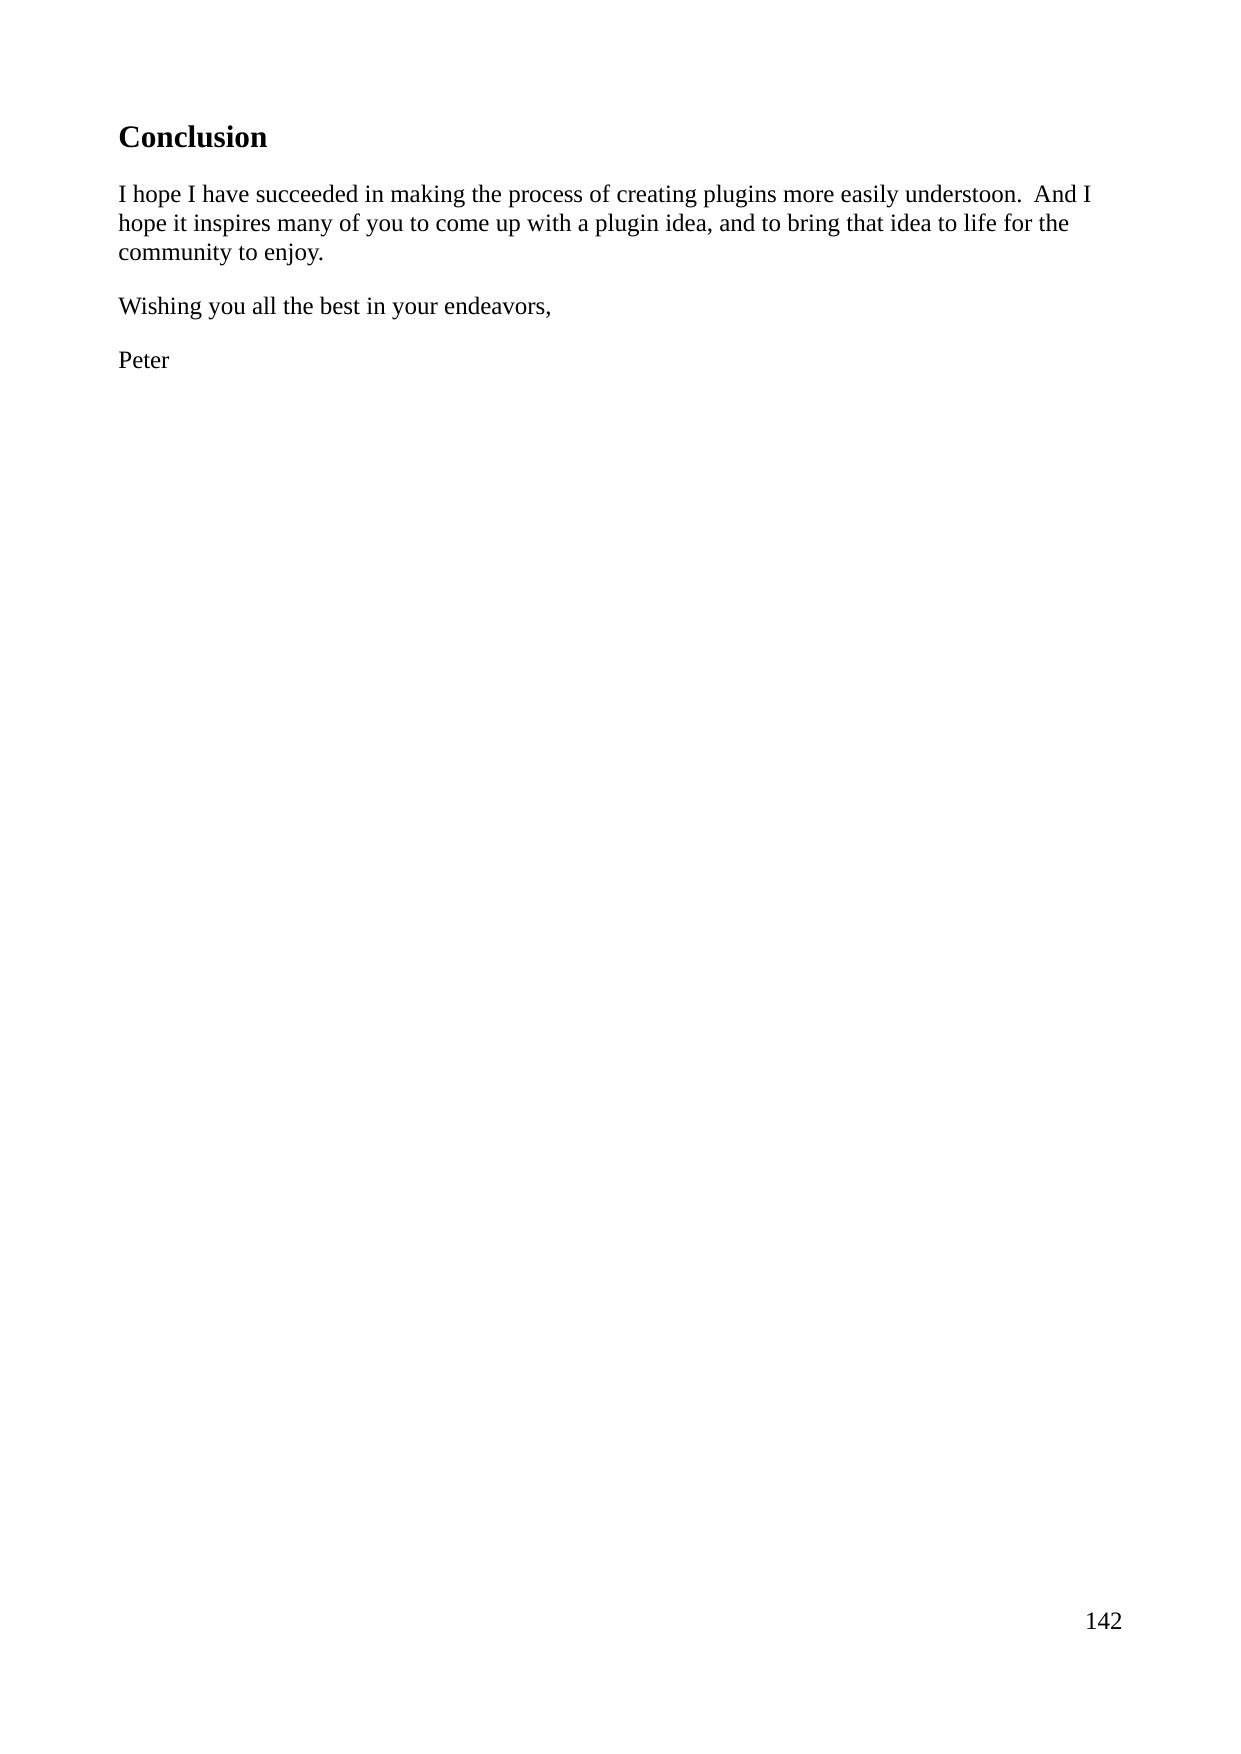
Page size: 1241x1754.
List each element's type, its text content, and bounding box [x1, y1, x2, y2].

text Peter [118, 346, 1122, 374]
text I hope I have succeeded in making the process of creating plugins more easily understoon. And I hope it inspires many of you to come up with a plugin idea, and to bring that idea to life for the community to enjoy. [118, 179, 1122, 266]
text Conclusion [118, 118, 1122, 154]
text Wishing you all the best in your endeavors, [118, 291, 1122, 320]
